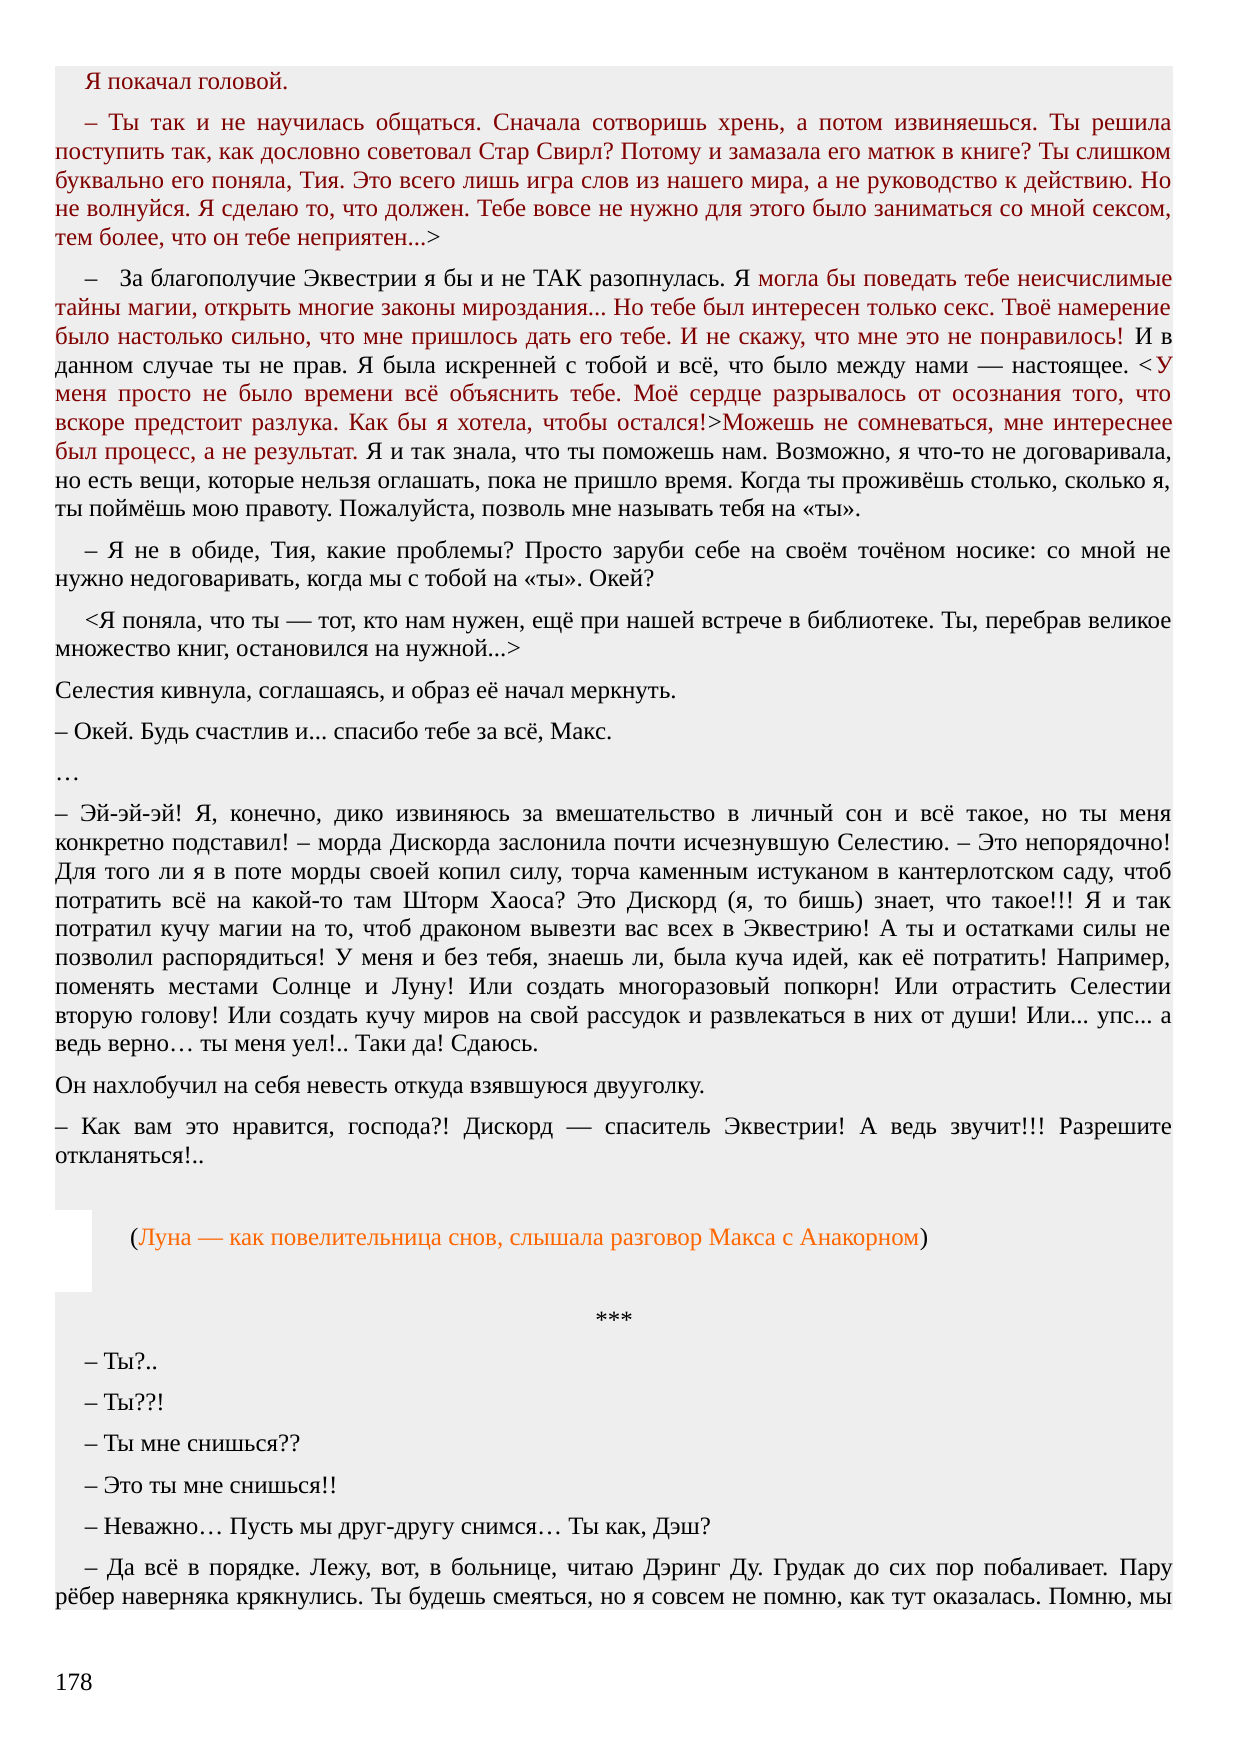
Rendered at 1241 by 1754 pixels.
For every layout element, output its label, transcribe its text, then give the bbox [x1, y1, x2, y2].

text *** [55, 1305, 1173, 1333]
text – Ты мне снишься?? [55, 1428, 1173, 1457]
text – Я не в обиде, Тия, какие проблемы? Просто заруби себе на своём точёном носике: со мной не нужно недоговаривать, когда мы с тобой на «ты». Окей? [55, 535, 1173, 592]
text – За благополучие Эквестрии я бы и не ТАК разопнулась. Я могла бы поведать тебе неисчислимые тайны магии, открыть многие законы мироздания... Но тебе был интересен только секс. Твоё намерение было настолько сильно, что мне пришлось дать его тебе. И не скажу, что мне это не понравилось! И в данном случае ты не прав. Я была искренней с тобой и всё, что было между нами — настоящее. <У меня просто не было времени всё объяснить тебе. Моё сердце разрывалось от осознания того, что вскоре предстоит разлука. Как бы я хотела, чтобы остался!>Можешь не сомневаться, мне интереснее был процесс, а не результат. Я и так знала, что ты поможешь нам. Возможно, я что-то не договаривала, но есть вещи, которые нельзя оглашать, пока не пришло время. Когда ты проживёшь столько, сколько я, ты поймёшь мою правоту. Пожалуйста, позволь мне называть тебя на «ты». [55, 263, 1173, 522]
text – Да всё в порядке. Лежу, вот, в больнице, читаю Дэринг Ду. Грудак до сих пор побаливает. Пару рёбер наверняка крякнулись. Ты будешь смеяться, но я совсем не помню, как тут оказалась. Помню, мы [55, 1552, 1173, 1610]
text <Я поняла, что ты — тот, кто нам нужен, ещё при нашей встрече в библиотеке. Ты, перебрав великое множество книг, остановился на нужной...> [55, 605, 1173, 662]
text … [55, 757, 1173, 786]
text – Ты?.. [55, 1346, 1173, 1375]
text – Как вам это нравится, господа?! Дискорд — спаситель Эквестрии! А ведь звучит!!! Разрешите откланяться!.. [55, 1111, 1173, 1168]
text Он нахлобучил на себя невесть откуда взявшуюся двууголку. [55, 1070, 1173, 1098]
text – Это ты мне снишься!! [55, 1470, 1173, 1498]
text – Эй-эй-эй! Я, конечно, дико извиняюсь за вмешательство в личный сон и всё такое, но ты меня конкретно подставил! – морда Дискорда заслонила почти исчезнувшую Селестию. – Это непорядочно! Для того ли я в поте морды своей копил силу, торча каменным истуканом в кантерлотском саду, чтоб потратить всё на какой-то там Шторм Хаоса? Это Дискорд (я, то бишь) знает, что такое!!! Я и так потратил кучу магии на то, чтоб драконом вывезти вас всех в Эквестрию! А ты и остатками силы не позволил распорядиться! У меня и без тебя, знаешь ли, была куча идей, как её потратить! Например, поменять местами Солнце и Луну! Или создать многоразовый попкорн! Или отрастить Селестии вторую голову! Или создать кучу миров на свой рассудок и развлекаться в них от души! Или... упс... а ведь верно… ты меня уел!.. Таки да! Сдаюсь. [55, 798, 1173, 1057]
text – Ты??! [55, 1387, 1173, 1416]
text – Окей. Будь счастлив и... спасибо тебе за всё, Макс. [55, 716, 1173, 745]
text – Ты так и не научилась общаться. Сначала сотворишь хрень, а потом извиняешься. Ты решила поступить так, как дословно советовал Стар Свирл? Потому и замазала его матюк в книге? Ты слишком буквально его поняла, Тия. Это всего лишь игра слов из нашего мира, а не руководство к действию. Но не волнуйся. Я сделаю то, что должен. Тебе вовсе не нужно для этого было заниматься со мной сексом, тем более, что он тебе неприятен...> [55, 107, 1173, 251]
list (Луна — как повелительница снов, слышала разговор Макса с Анакорном) [92, 1222, 1173, 1251]
text Я покачал головой. [55, 66, 1173, 95]
text Селестия кивнула, соглашаясь, и образ её начал меркнуть. [55, 675, 1173, 703]
text – Неважно… Пусть мы друг-другу снимся… Ты как, Дэш? [55, 1511, 1173, 1540]
